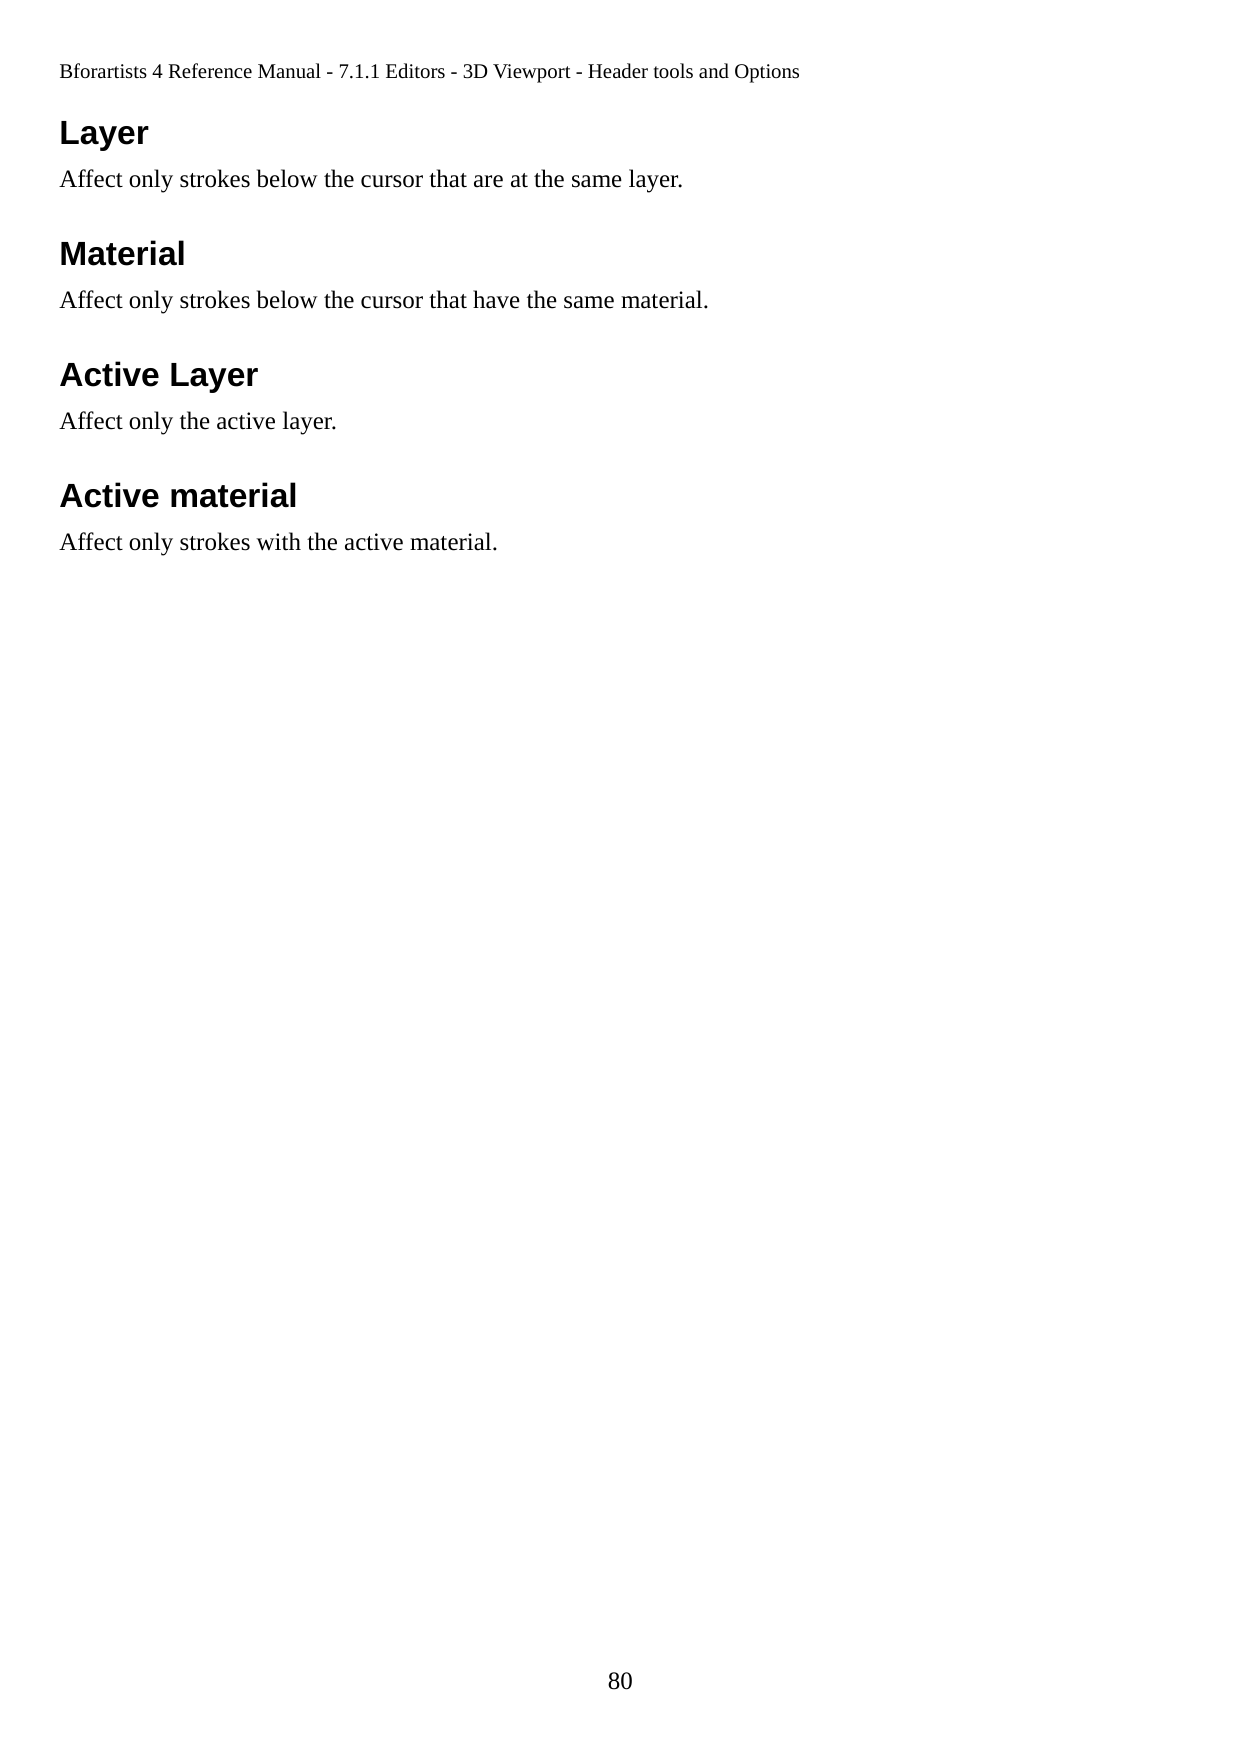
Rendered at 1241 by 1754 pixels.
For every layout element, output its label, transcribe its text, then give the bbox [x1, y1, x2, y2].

text Affect only strokes with the active material. [59, 527, 1181, 556]
subtitle Active material [59, 476, 1181, 514]
subtitle Layer [59, 113, 1181, 151]
subtitle Material [59, 234, 1181, 272]
text Affect only the active layer. [59, 406, 1181, 434]
subtitle Active Layer [59, 355, 1181, 393]
text Affect only strokes below the cursor that are at the same layer. [59, 164, 1181, 192]
text Affect only strokes below the cursor that have the same material. [59, 285, 1181, 313]
